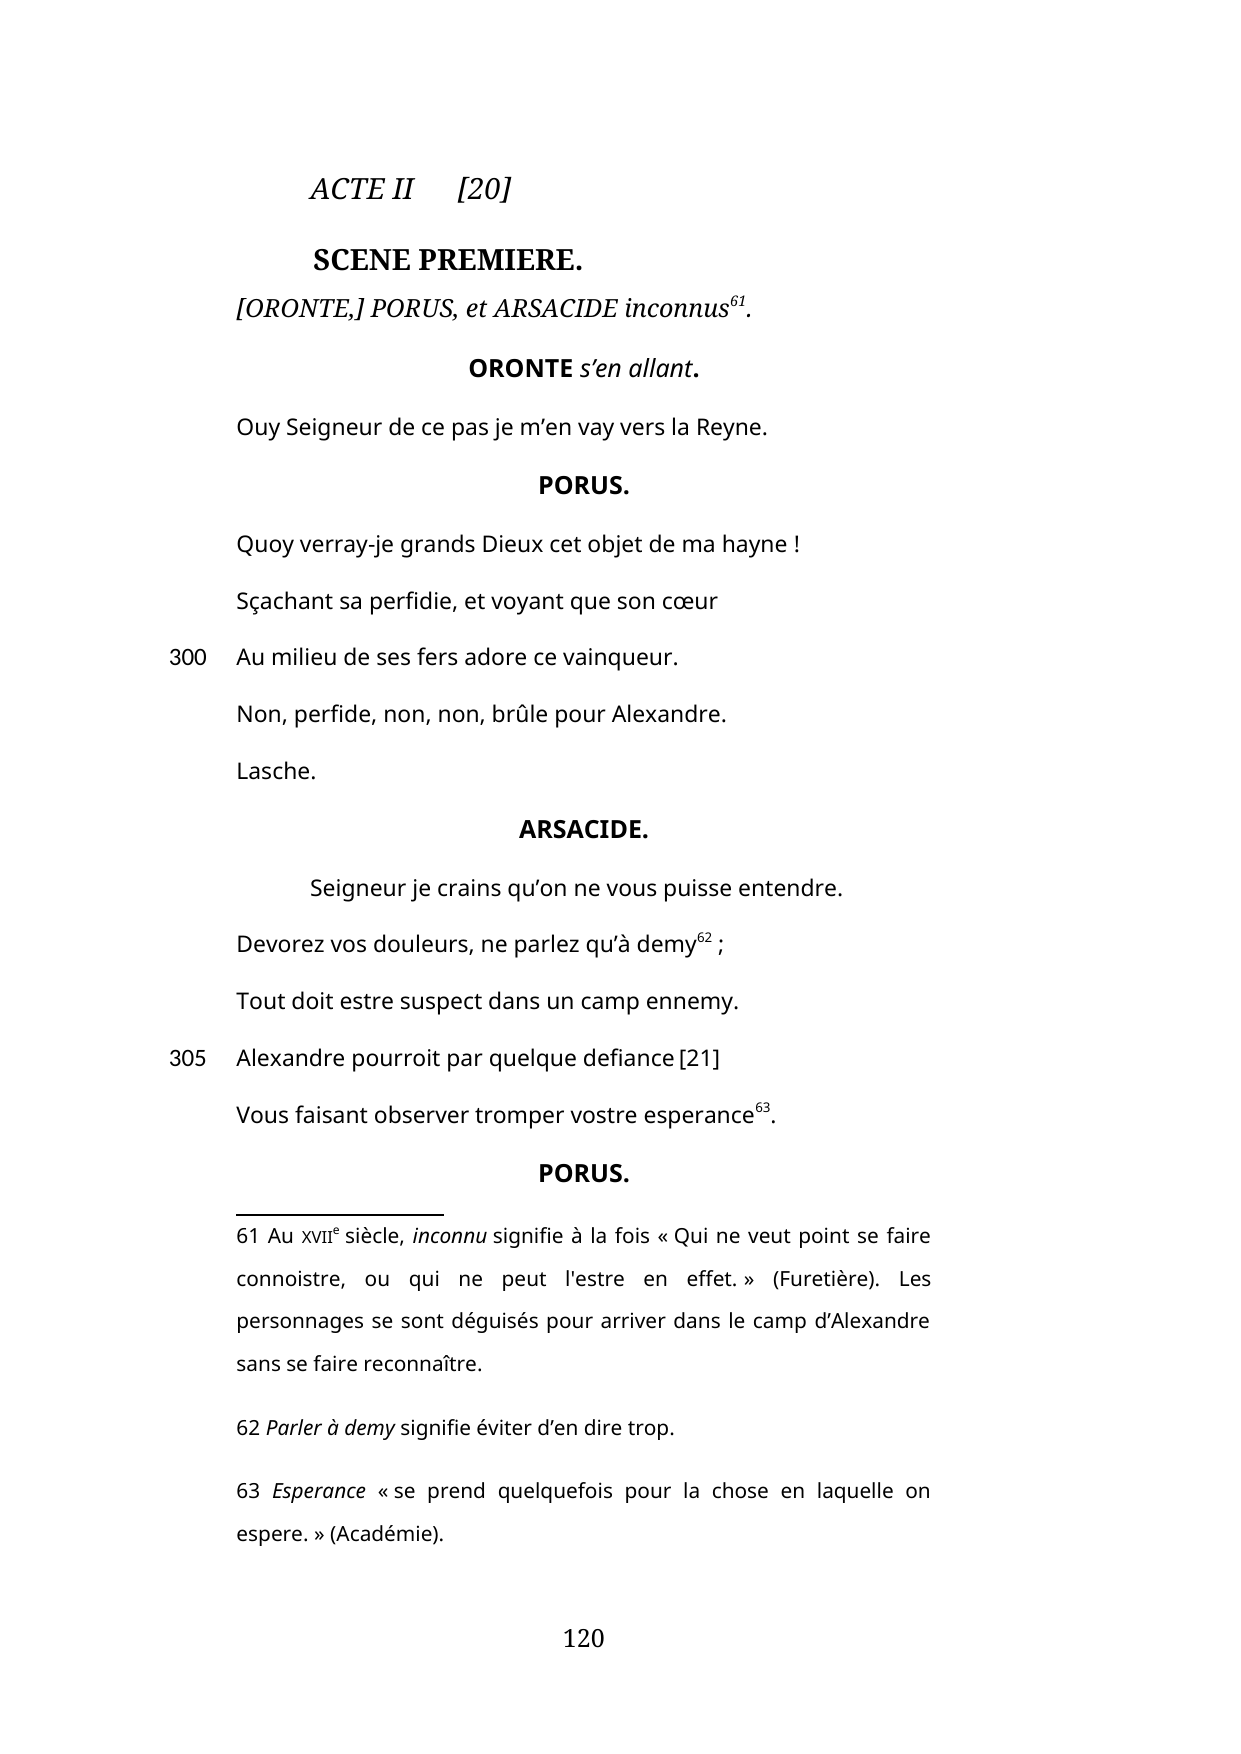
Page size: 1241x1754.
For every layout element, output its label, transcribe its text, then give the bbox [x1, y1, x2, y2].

text Alexandre pourroit par quelque defiance [21] [236, 1042, 931, 1073]
text ARSACIDE. [236, 812, 931, 846]
text Esperance « se prend quelquefois pour la chose en laquelle on espere. » (Académie). [236, 1476, 931, 1547]
text ACTE II [20] [266, 168, 931, 208]
text Parler à demy signifie éviter d’en dire trop. [236, 1413, 931, 1441]
text Lasche. [236, 755, 931, 786]
text Sçachant sa perfidie, et voyant que son cœur [236, 584, 931, 616]
text SCENE PREMIERE. [313, 239, 931, 279]
text [ORONTE,] PORUS, et ARSACIDE inconnus. [236, 291, 931, 325]
text Ouy Seigneur de ce pas je m’en vay vers la Reyne. [236, 411, 931, 442]
text PORUS. [236, 1156, 931, 1189]
text Quoy verray-je grands Dieux cet objet de ma hayne ! [236, 528, 931, 559]
text Non, perfide, non, non, brûle pour Alexandre. [236, 698, 931, 729]
text Au xviie siècle, inconnu signifie à la fois « Qui ne veut point se faire connoistre, ou qui ne peut l'estre en effet. » (Furetière). Les personnages se sont déguisés pour arriver dans le camp d’Alexandre sans se faire reconnaître. [236, 1221, 931, 1378]
text Tout doit estre suspect dans un camp ennemy. [236, 985, 931, 1016]
text Au milieu de ses fers adore ce vainqueur. [236, 641, 931, 673]
text ORONTE s’en allant. [236, 351, 931, 385]
text Devorez vos douleurs, ne parlez qu’à demy ; [236, 928, 931, 960]
text Vous faisant observer tromper vostre esperance. [236, 1099, 931, 1130]
text Seigneur je crains qu’on ne vous puisse entendre. [236, 872, 931, 903]
text PORUS. [236, 468, 931, 502]
